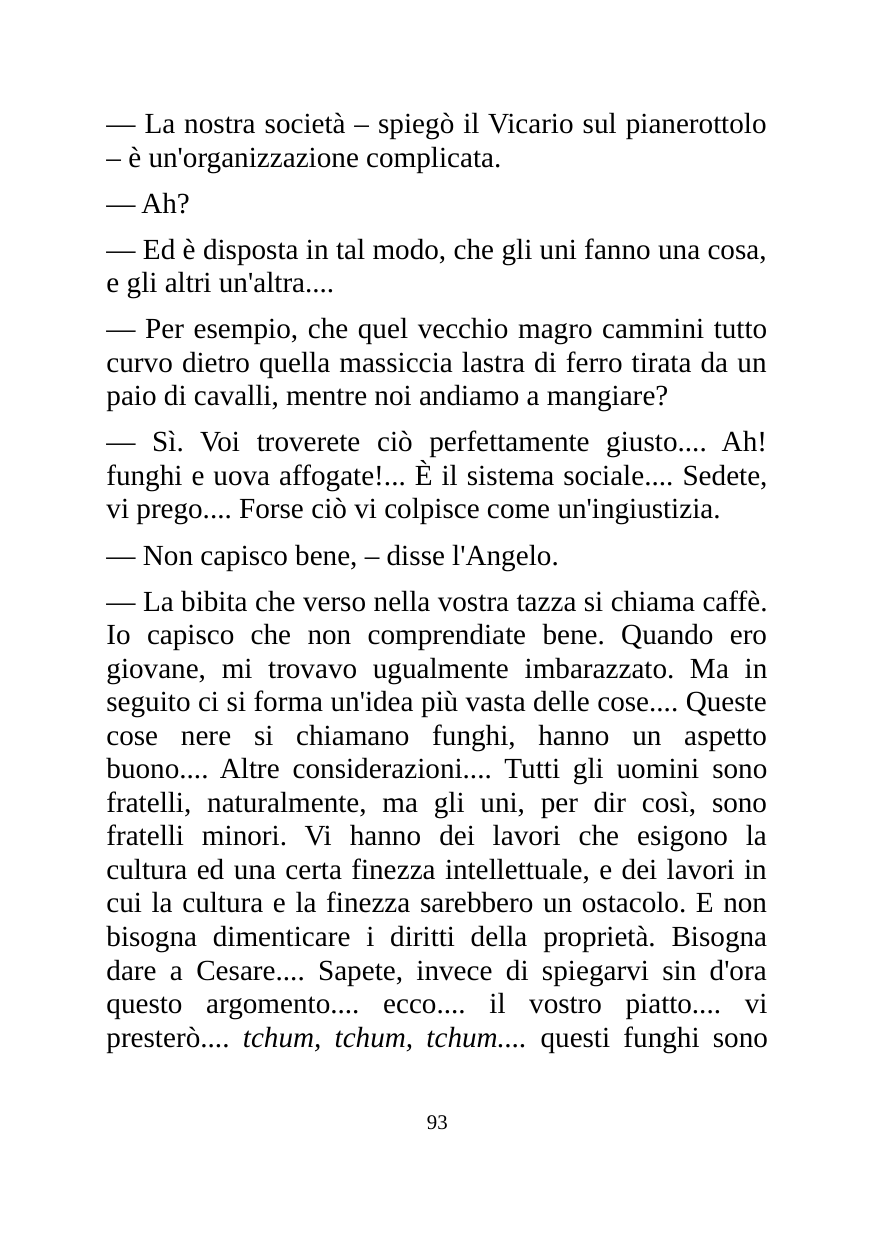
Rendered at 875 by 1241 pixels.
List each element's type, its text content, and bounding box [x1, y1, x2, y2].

text — Ed è disposta in tal modo, che gli uni fanno una cosa, e gli altri un'altra.... [106, 232, 768, 299]
text — Sì. Voi troverete ciò perfettamente giusto.... Ah! funghi e uova affogate!... È il sistema sociale.... Sedete, vi prego.... Forse ciò vi colpisce come un'ingiustizia. [106, 424, 768, 525]
text — La bibita che verso nella vostra tazza si chiama caffè. Io capisco che non comprendiate bene. Quando ero giovane, mi trovavo ugualmente imbarazzato. Ma in seguito ci si forma un'idea più vasta delle cose.... Queste cose nere si chiamano funghi, hanno un aspetto buono.... Altre considerazioni.... Tutti gli uomini sono fratelli, naturalmente, ma gli uni, per dir così, sono fratelli minori. Vi hanno dei lavori che esigono la cultura ed una certa finezza intellettuale, e dei lavori in cui la cultura e la finezza sarebbero un ostacolo. E non bisogna dimenticare i diritti della proprietà. Bisogna dare a Cesare.... Sapete, invece di spiegarvi sin d'ora questo argomento.... ecco.... il vostro piatto.... vi presterò.... tchum, tchum, tchum.... questi funghi sono [106, 584, 768, 1053]
text — La nostra società – spiegò il Vicario sul pianerottolo – è un'organizzazione complicata. [106, 106, 768, 173]
text — Non capisco bene, – disse l'Angelo. [106, 538, 768, 571]
text — Per esempio, che quel vecchio magro cammini tutto curvo dietro quella massiccia lastra di ferro tirata da un paio di cavalli, mentre noi andiamo a mangiare? [106, 311, 768, 412]
text — Ah? [106, 186, 768, 219]
